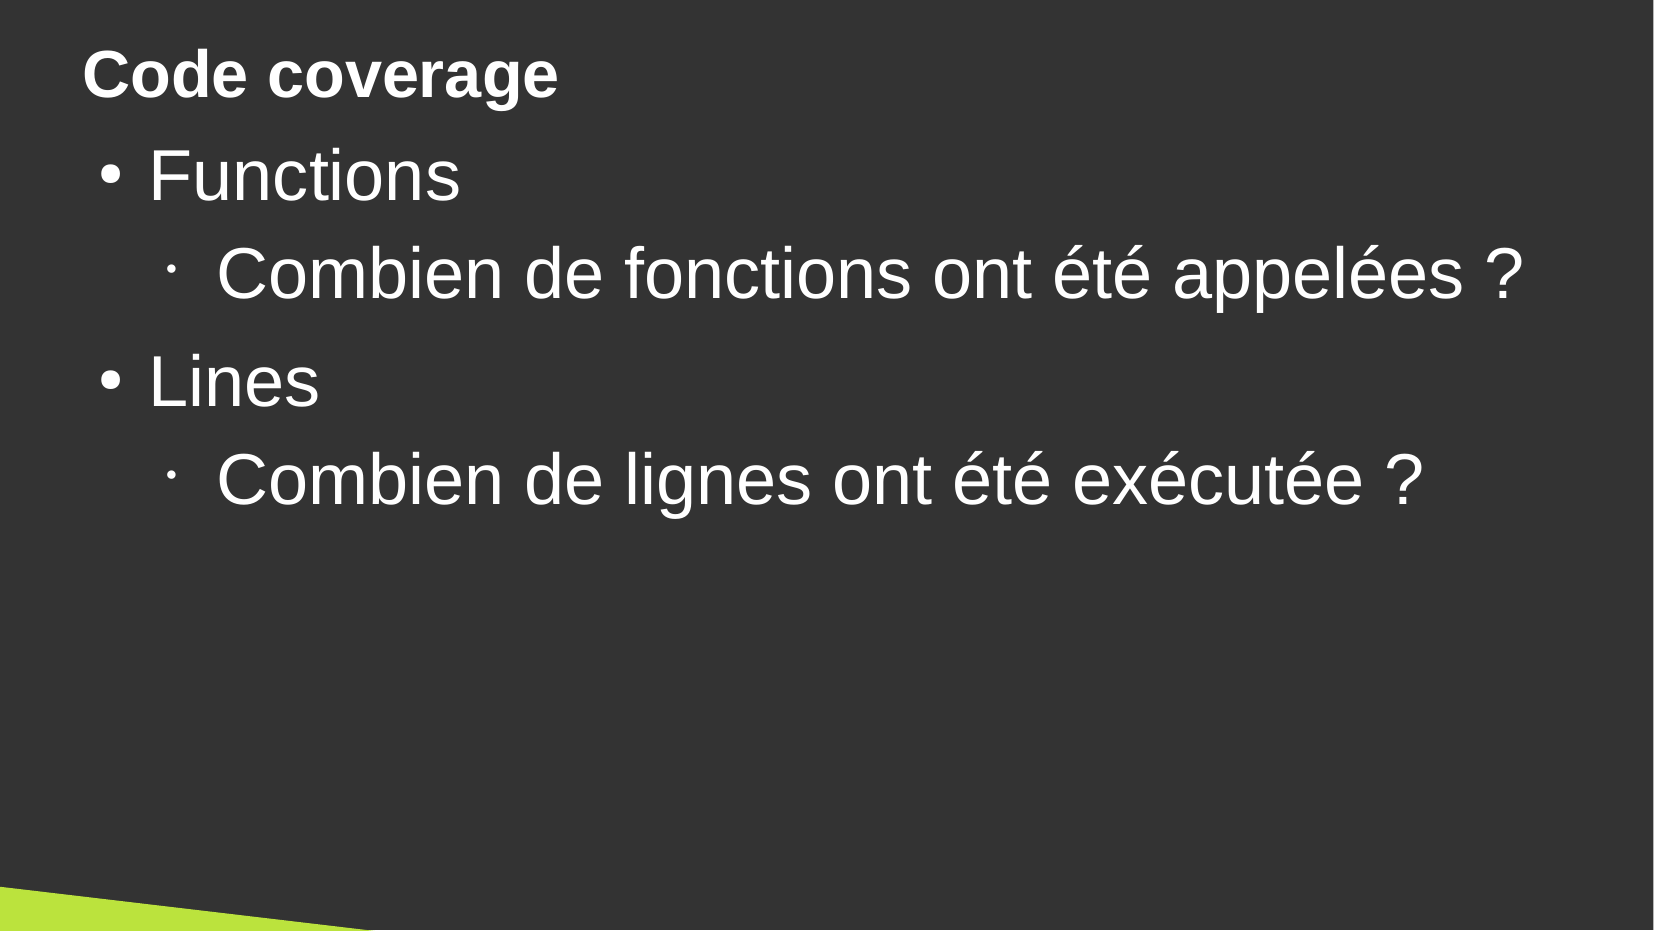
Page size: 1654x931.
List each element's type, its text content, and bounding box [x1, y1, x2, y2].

list Functions Combien de fonctions ont été appelées ? Lines Combien de lignes ont été exécutée ? [80, 135, 1619, 520]
title Code coverage [82, 37, 1571, 112]
text_box [0, 886, 376, 931]
